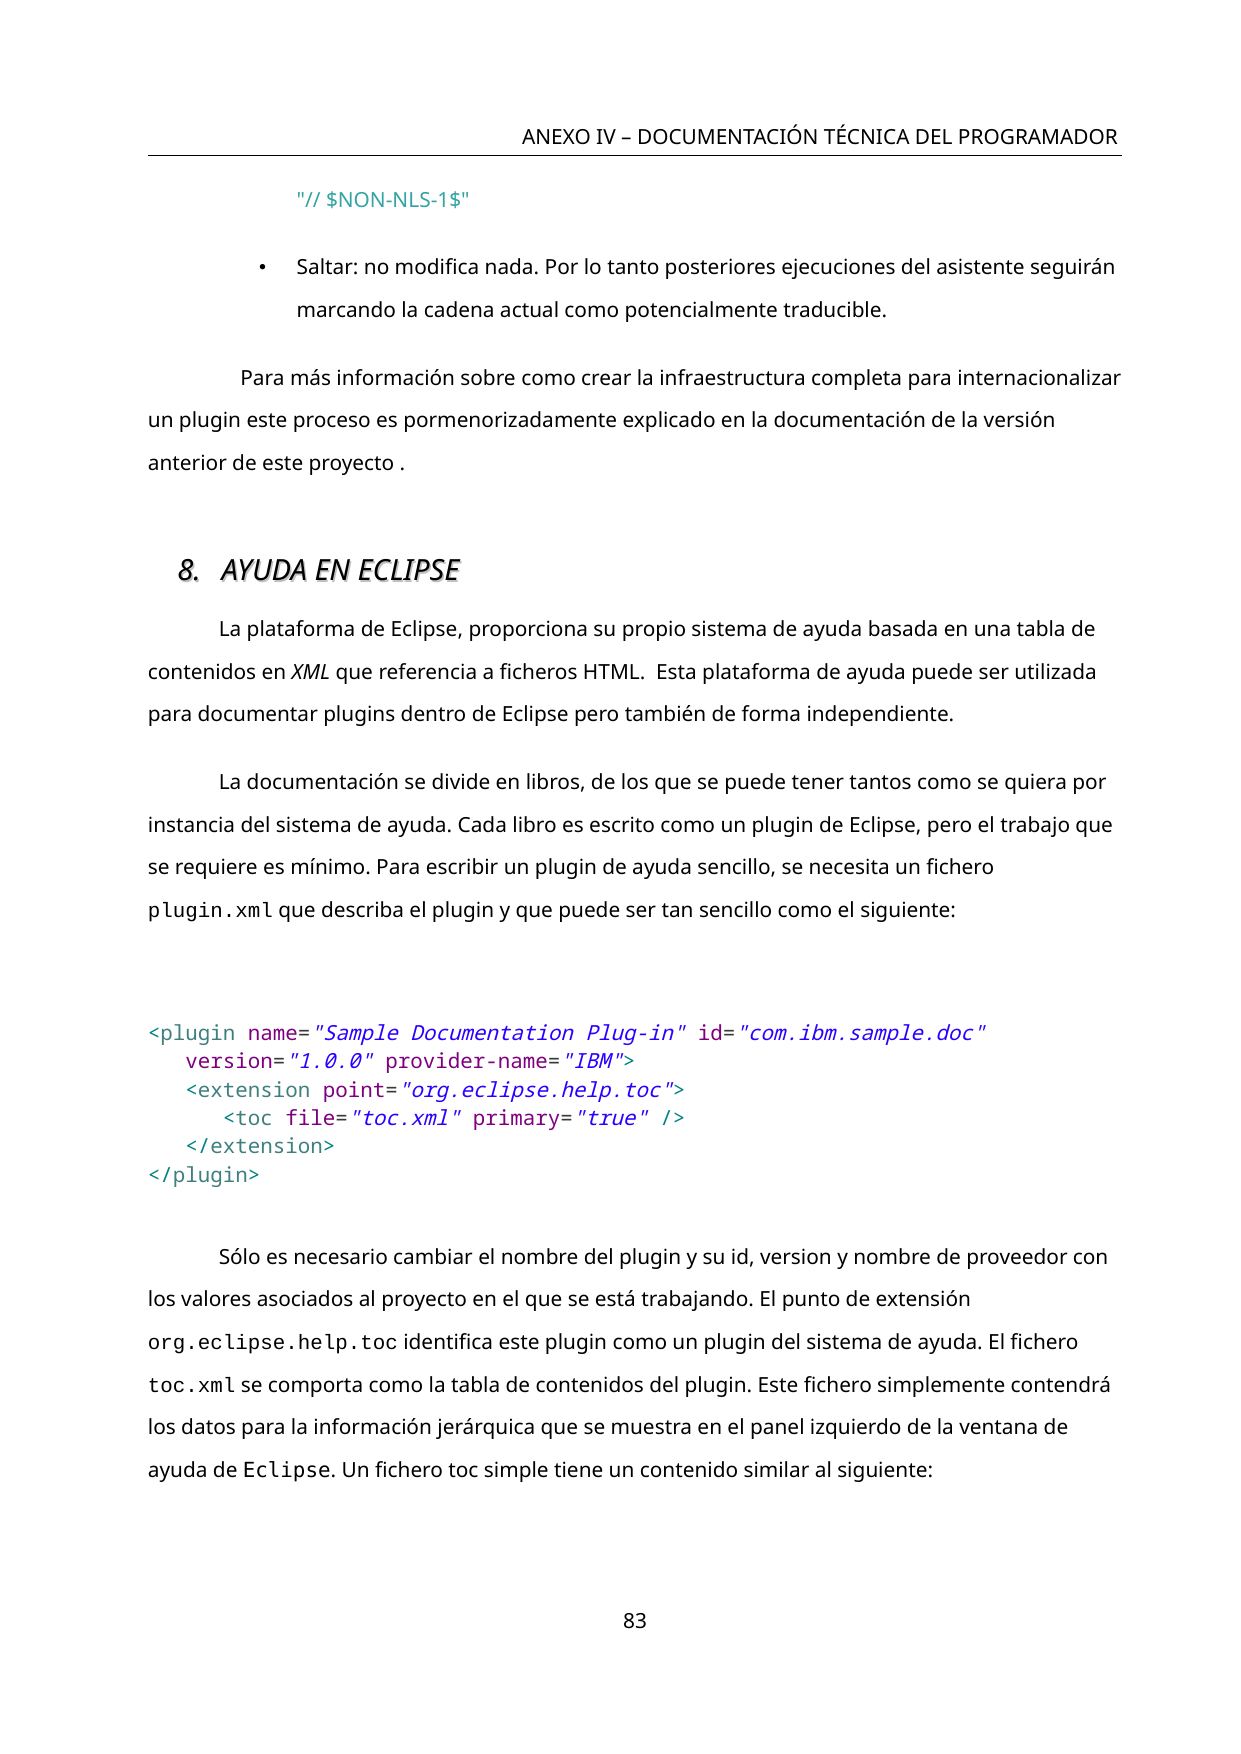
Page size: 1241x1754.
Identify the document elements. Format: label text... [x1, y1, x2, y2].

text La plataforma de Eclipse, proporciona su propio sistema de ayuda basada en una tabla de contenidos en XML que referencia a ficheros HTML. Esta plataforma de ayuda puede ser utilizada para documentar plugins dentro de Eclipse pero también de forma independiente. [148, 614, 1122, 728]
text <extension point="org.eclipse.help.toc"> [148, 1075, 1122, 1103]
text Para más información sobre como crear la infraestructura completa para internacionalizar un plugin este proceso es pormenorizadamente explicado en la documentación de la versión anterior de este proyecto . [148, 363, 1122, 476]
text </extension> [148, 1132, 1122, 1160]
text version="1.0.0" provider-name="IBM"> [148, 1046, 1122, 1075]
text La documentación se divide en libros, de los que se puede tener tantos como se quiera por instancia del sistema de ayuda. Cada libro es escrito como un plugin de Eclipse, pero el trabajo que se requiere es mínimo. Para escribir un plugin de ayuda sencillo, se necesita un fichero plugin.xml que describa el plugin y que puede ser tan sencillo como el siguiente: [148, 767, 1122, 923]
text Sólo es necesario cambiar el nombre del plugin y su id, version y nombre de proveedor con los valores asociados al proyecto en el que se está trabajando. El punto de extensión org.eclipse.help.toc identifica este plugin como un plugin del sistema de ayuda. El fichero toc.xml se comporta como la tabla de contenidos del plugin. Este fichero simplemente contendrá los datos para la información jerárquica que se muestra en el panel izquierdo de la ventana de ayuda de Eclipse. Un fichero toc simple tiene un contenido similar al siguiente: [148, 1242, 1122, 1483]
text <plugin name="Sample Documentation Plug-in" id="com.ibm.sample.doc" [148, 1018, 1122, 1046]
subtitle AYUDA EN ECLIPSE [177, 549, 1122, 589]
list "// $NON-NLS-1$" [259, 185, 1122, 213]
text <toc file="toc.xml" primary="true" /> [148, 1103, 1122, 1132]
text </plugin> [148, 1160, 1122, 1188]
list Saltar: no modifica nada. Por lo tanto posteriores ejecuciones del asistente seguirán marcando la cadena actual como potencialmente traducible. [259, 252, 1122, 323]
